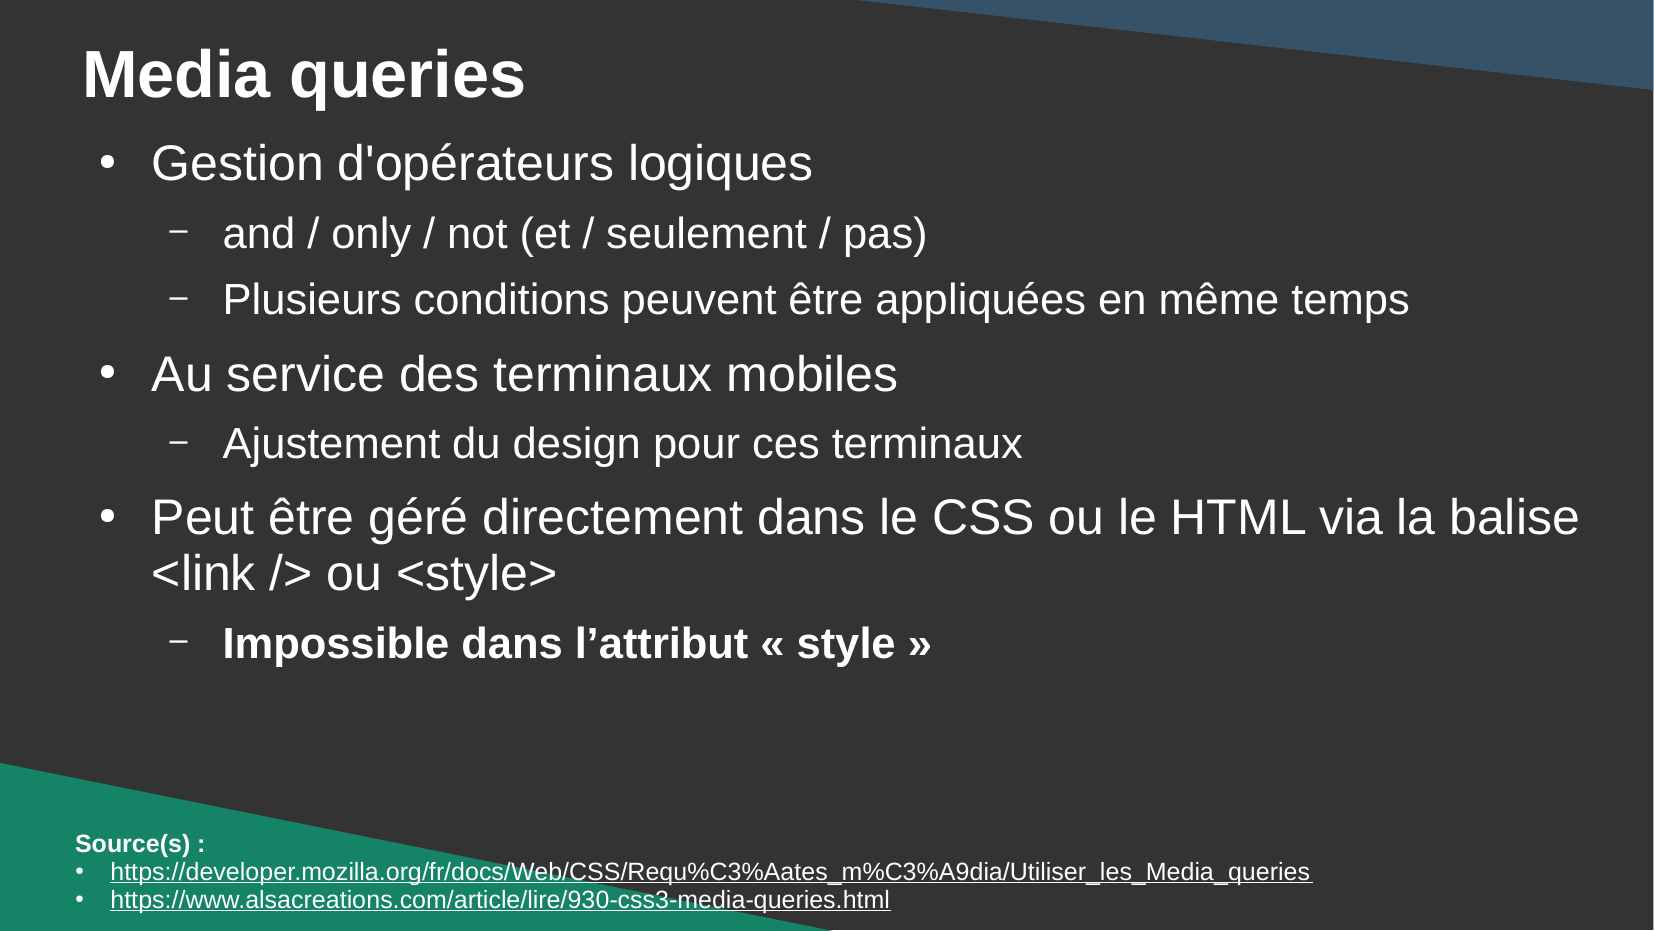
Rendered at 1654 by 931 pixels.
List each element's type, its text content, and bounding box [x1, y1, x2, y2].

text_box [0, 762, 293, 931]
text_box [856, 0, 1654, 91]
title Media queries [82, 37, 1571, 122]
text_box Source(s) : https://developer.mozilla.org/fr/docs/Web/CSS/Requ%C3%Aates_m%C3%A9dia/Utiliser_les_Media_queries https://www.alsacreations.com/article/lire/930-css3-media-queries.html [60, 822, 1546, 931]
list Gestion d'opérateurs logiques and / only / not (et / seulement / pas) Plusieurs conditions peuvent être appliquées en même temps Au service des terminaux mobiles Ajustement du design pour ces terminaux Peut être géré directement dans le CSS ou le HTML via la balise <link /> ou <style> Impossible dans l’attribut « style » [80, 135, 1605, 756]
